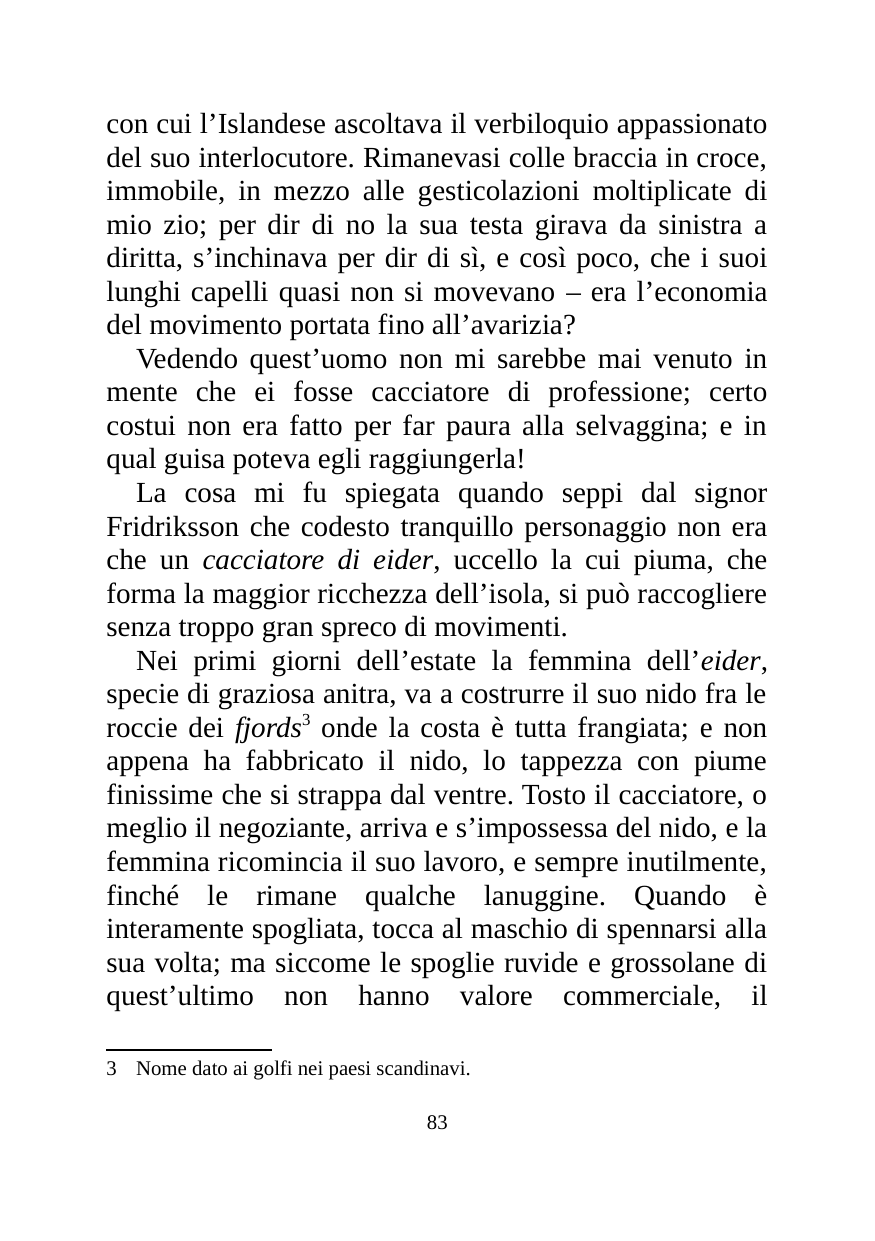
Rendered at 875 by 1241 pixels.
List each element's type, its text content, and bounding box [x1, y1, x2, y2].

text con cui l’Islandese ascoltava il verbiloquio appassionato del suo interlocutore. Rimanevasi colle braccia in croce, immobile, in mezzo alle gesticolazioni moltiplicate di mio zio; per dir di no la sua testa girava da sinistra a diritta, s’inchinava per dir di sì, e così poco, che i suoi lunghi capelli quasi non si movevano – era l’economia del movimento portata fino all’avarizia? [106, 106, 768, 341]
text Nome dato ai golfi nei paesi scandinavi. [106, 1056, 768, 1080]
text La cosa mi fu spiegata quando seppi dal signor Fridriksson che codesto tranquillo personaggio non era che un cacciatore di eider, uccello la cui piuma, che forma la maggior ricchezza dell’isola, si può raccogliere senza troppo gran spreco di movimenti. [106, 475, 768, 643]
text Nei primi giorni dell’estate la femmina dell’eider, specie di graziosa anitra, va a costrurre il suo nido fra le roccie dei fjords onde la costa è tutta frangiata; e non appena ha fabbricato il nido, lo tappezza con piume finissime che si strappa dal ventre. Tosto il cacciatore, o meglio il negoziante, arriva e s’impossessa del nido, e la femmina ricomincia il suo lavoro, e sempre inutilmente, finché le rimane qualche lanuggine. Quando è interamente spogliata, tocca al maschio di spennarsi alla sua volta; ma siccome le spoglie ruvide e grossolane di quest’ultimo non hanno valore commerciale, il [106, 643, 768, 1012]
text Vedendo quest’uomo non mi sarebbe mai venuto in mente che ei fosse cacciatore di professione; certo costui non era fatto per far paura alla selvaggina; e in qual guisa poteva egli raggiungerla! [106, 341, 768, 475]
